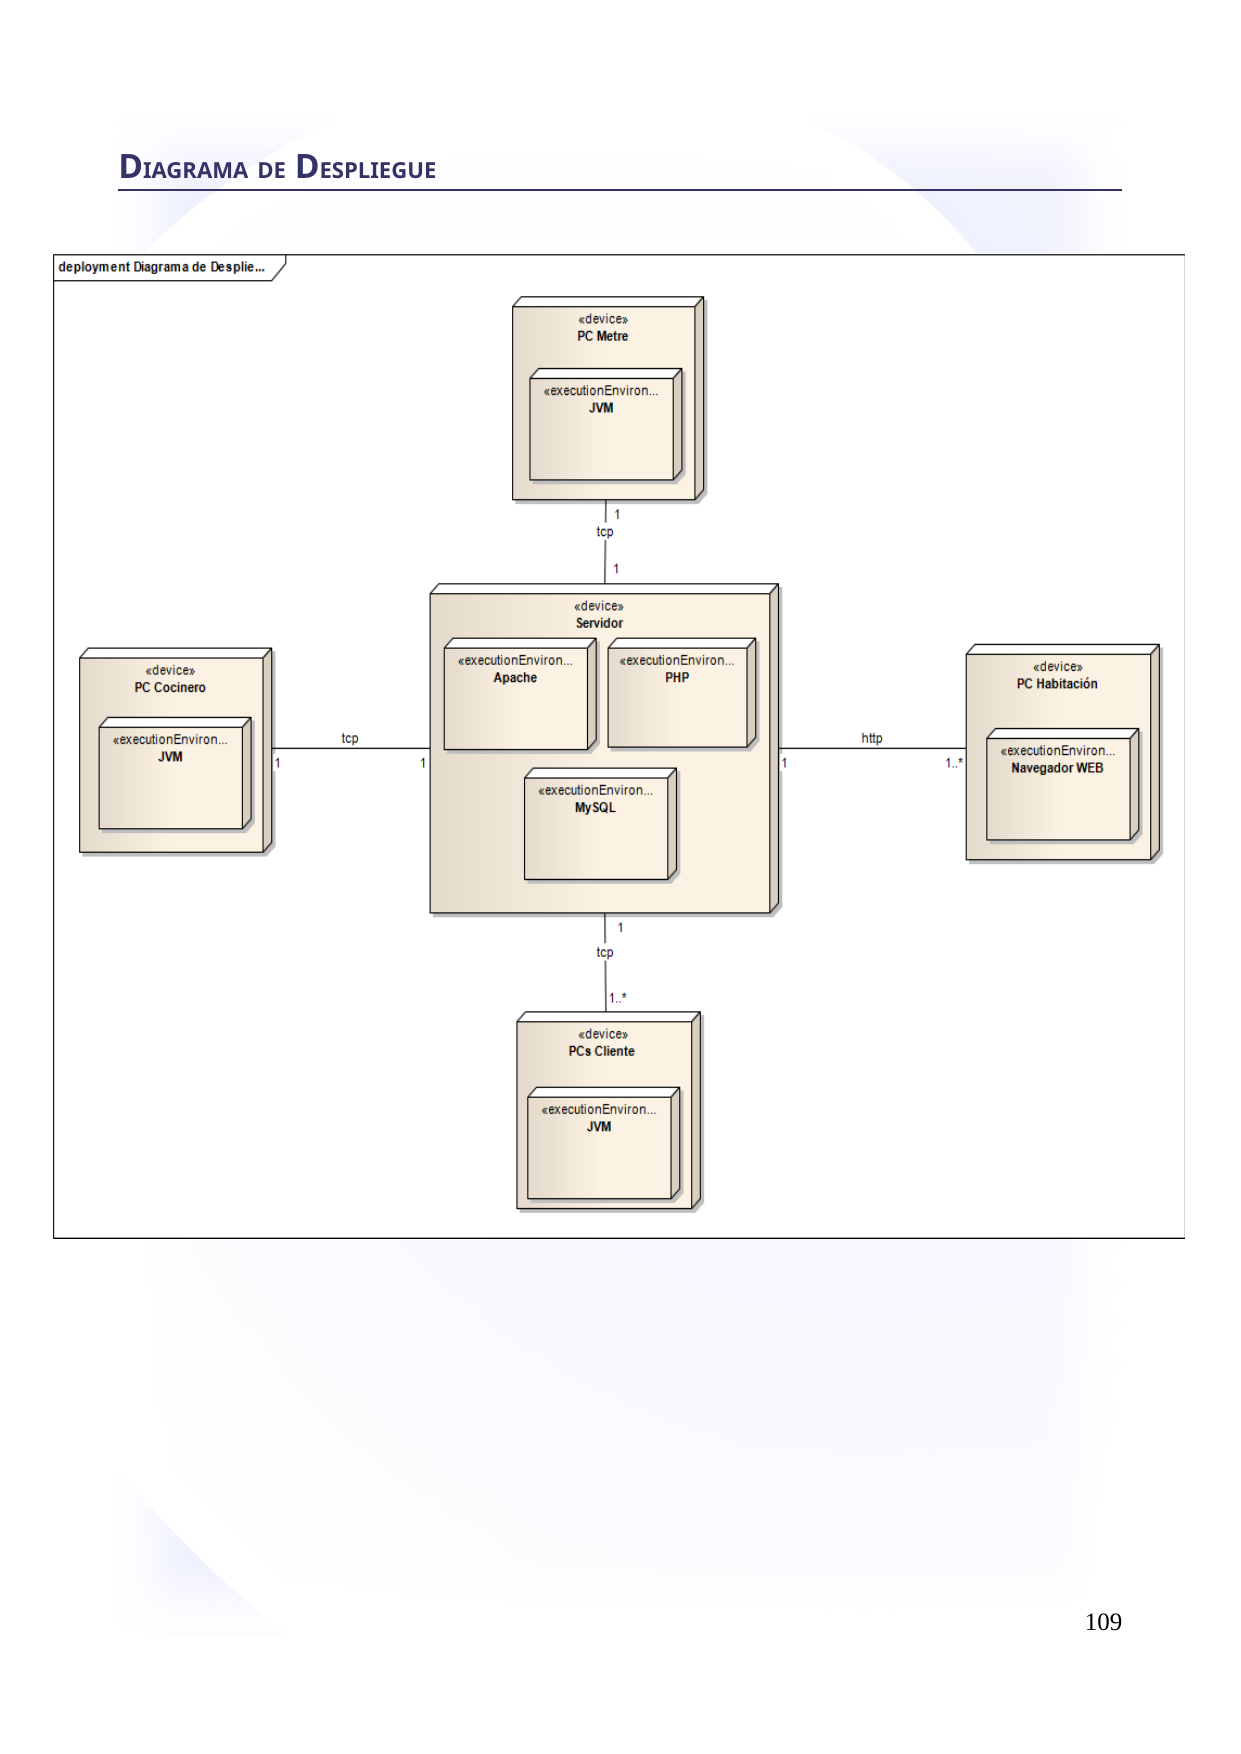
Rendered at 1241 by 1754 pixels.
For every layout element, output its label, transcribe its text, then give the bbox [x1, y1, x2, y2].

picture [118, 118, 1122, 143]
picture [52, 191, 1185, 1636]
subtitle Diagrama de Despliegue [118, 143, 1122, 189]
